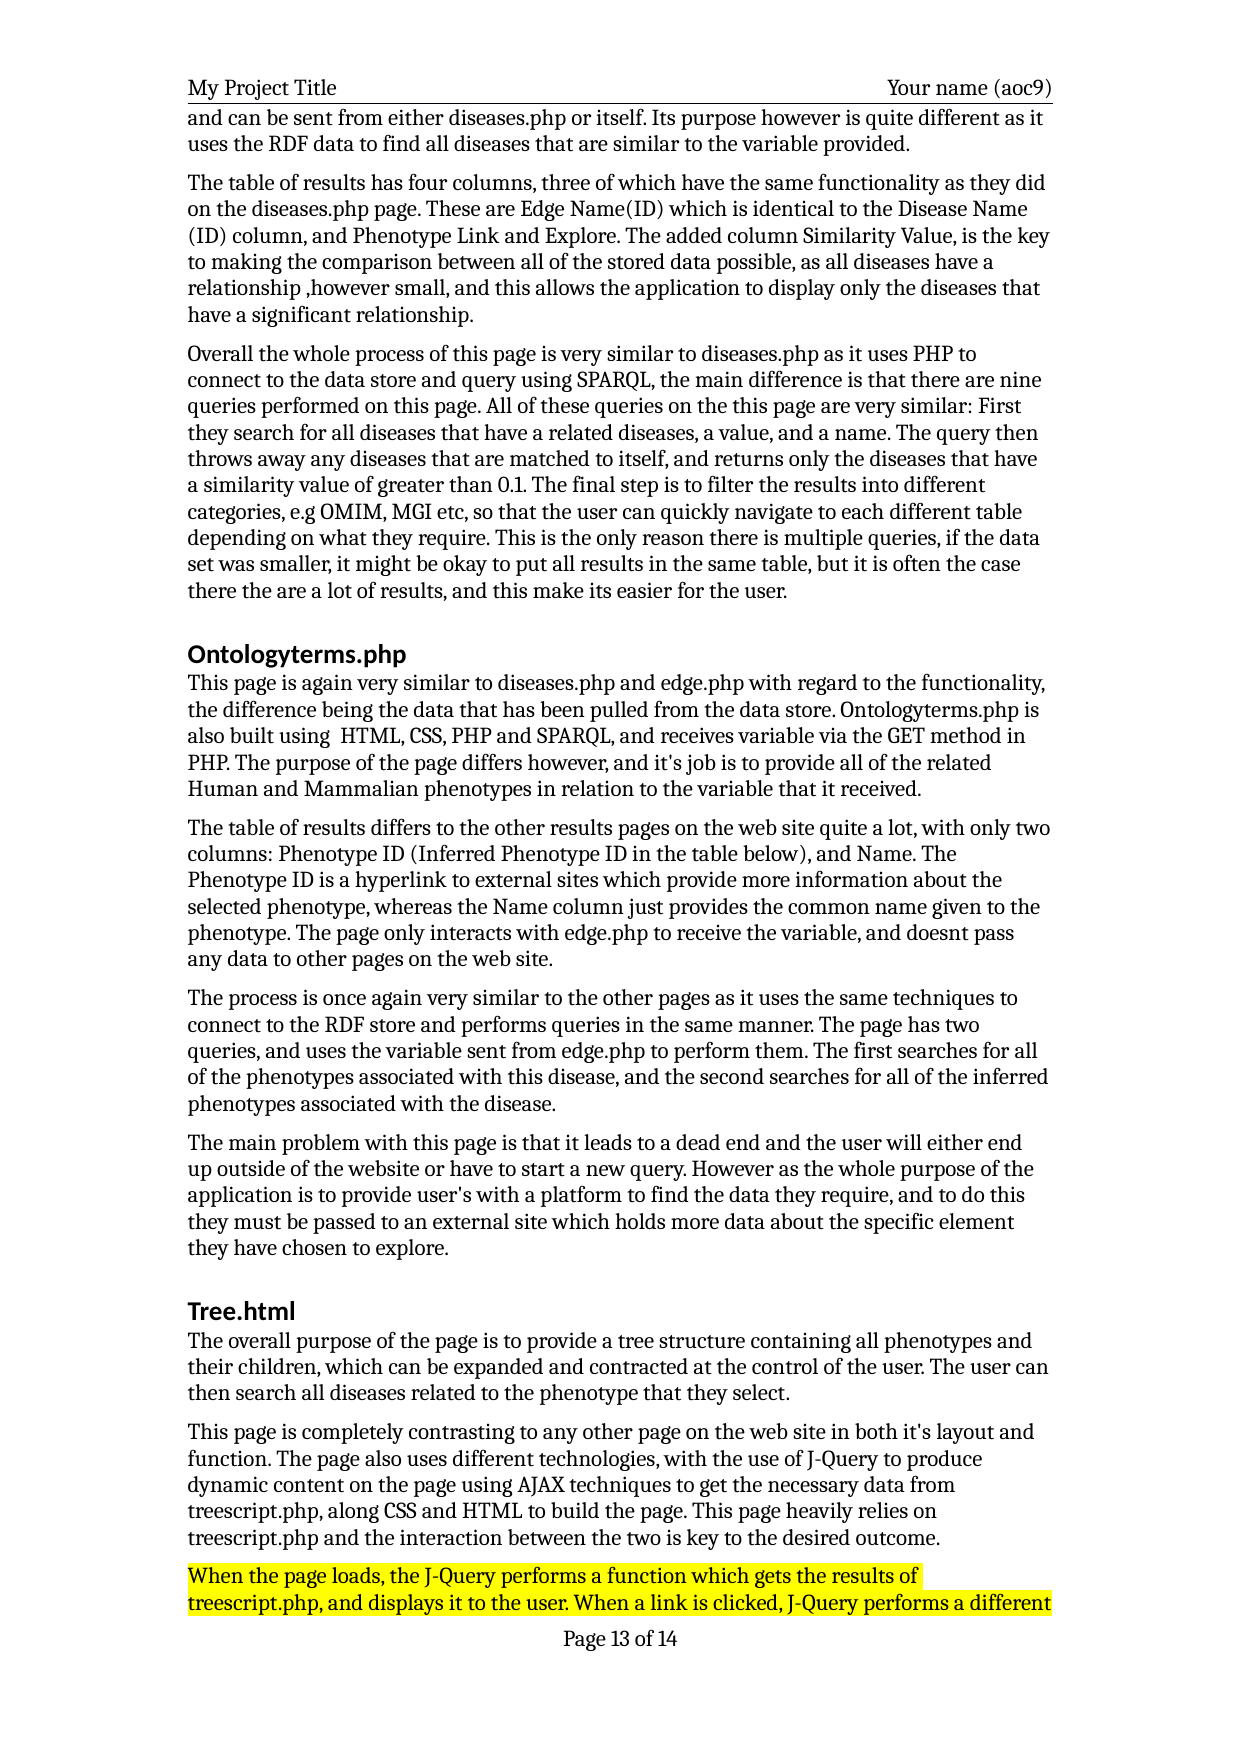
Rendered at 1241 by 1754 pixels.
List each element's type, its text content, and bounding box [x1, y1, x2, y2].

text The table of results has four columns, three of which have the same functionality as they did on the diseases.php page. These are Edge Name(ID) which is identical to the Disease Name (ID) column, and Phenotype Link and Explore. The added column Similarity Value, is the key to making the comparison between all of the stored data possible, as all diseases have a relationship ,however small, and this allows the application to display only the diseases that have a significant relationship. [187, 170, 1053, 328]
text When the page loads, the J-Query performs a function which gets the results of treescript.php, and displays it to the user. When a link is clicked, J-Query performs a different [187, 1563, 1053, 1616]
text This page is again very similar to diseases.php and edge.php with regard to the functionality, the difference being the data that has been pulled from the data store. Ontologyterms.php is also built using HTML, CSS, PHP and SPARQL, and receives variable via the GET method in PHP. The purpose of the page differs however, and it's job is to provide all of the related Human and Mammalian phenotypes in relation to the variable that it received. [187, 670, 1053, 802]
text The process is once again very similar to the other pages as it uses the same techniques to connect to the RDF store and performs queries in the same manner. The page has two queries, and uses the variable sent from edge.php to perform them. The first searches for all of the phenotypes associated with this disease, and the second searches for all of the inferred phenotypes associated with the disease. [187, 985, 1053, 1117]
text The table of results differs to the other results pages on the web site quite a lot, with only two columns: Phenotype ID (Inferred Phenotype ID in the table below), and Name. The Phenotype ID is a hyperlink to external sites which provide more information about the selected phenotype, whereas the Name column just provides the common name given to the phenotype. The page only interacts with edge.php to receive the variable, and doesnt pass any data to other pages on the web site. [187, 814, 1053, 973]
subtitle Ontologyterms.php [187, 637, 1053, 670]
subtitle Tree.html [187, 1294, 1053, 1327]
text The overall purpose of the page is to provide a tree structure containing all phenotypes and their children, which can be expanded and contracted at the control of the user. The user can then search all diseases related to the phenotype that they select. [187, 1327, 1053, 1407]
text Overall the whole process of this page is very similar to diseases.php as it uses PHP to connect to the data store and query using SPARQL, the main difference is that there are nine queries performed on this page. All of these queries on the this page are very similar: First they search for all diseases that have a related diseases, a value, and a name. The query then throws away any diseases that are matched to itself, and returns only the diseases that have a similarity value of greater than 0.1. The final step is to filter the results into different categories, e.g OMIM, MGI etc, so that the user can quickly navigate to each different table depending on what they require. This is the only reason there is multiple queries, if the data set was smaller, it might be okay to put all results in the same table, but it is often the case there the are a lot of results, and this make its easier for the user. [187, 340, 1053, 604]
text and can be sent from either diseases.php or itself. Its purpose however is quite different as it uses the RDF data to find all diseases that are similar to the variable provided. [187, 104, 1053, 157]
text This page is completely contrasting to any other page on the web site in both it's layout and function. The page also uses different technologies, with the use of J-Query to produce dynamic content on the page using AJAX techniques to get the necessary data from treescript.php, along CSS and HTML to build the page. This page heavily relies on treescript.php and the interaction between the two is key to the desired outcome. [187, 1419, 1053, 1551]
text The main problem with this page is that it leads to a dead end and the user will either end up outside of the website or have to start a new query. However as the whole purpose of the application is to provide user's with a platform to find the data they require, and to do this they must be passed to an external site which holds more data about the specific element they have chosen to explore. [187, 1129, 1053, 1261]
